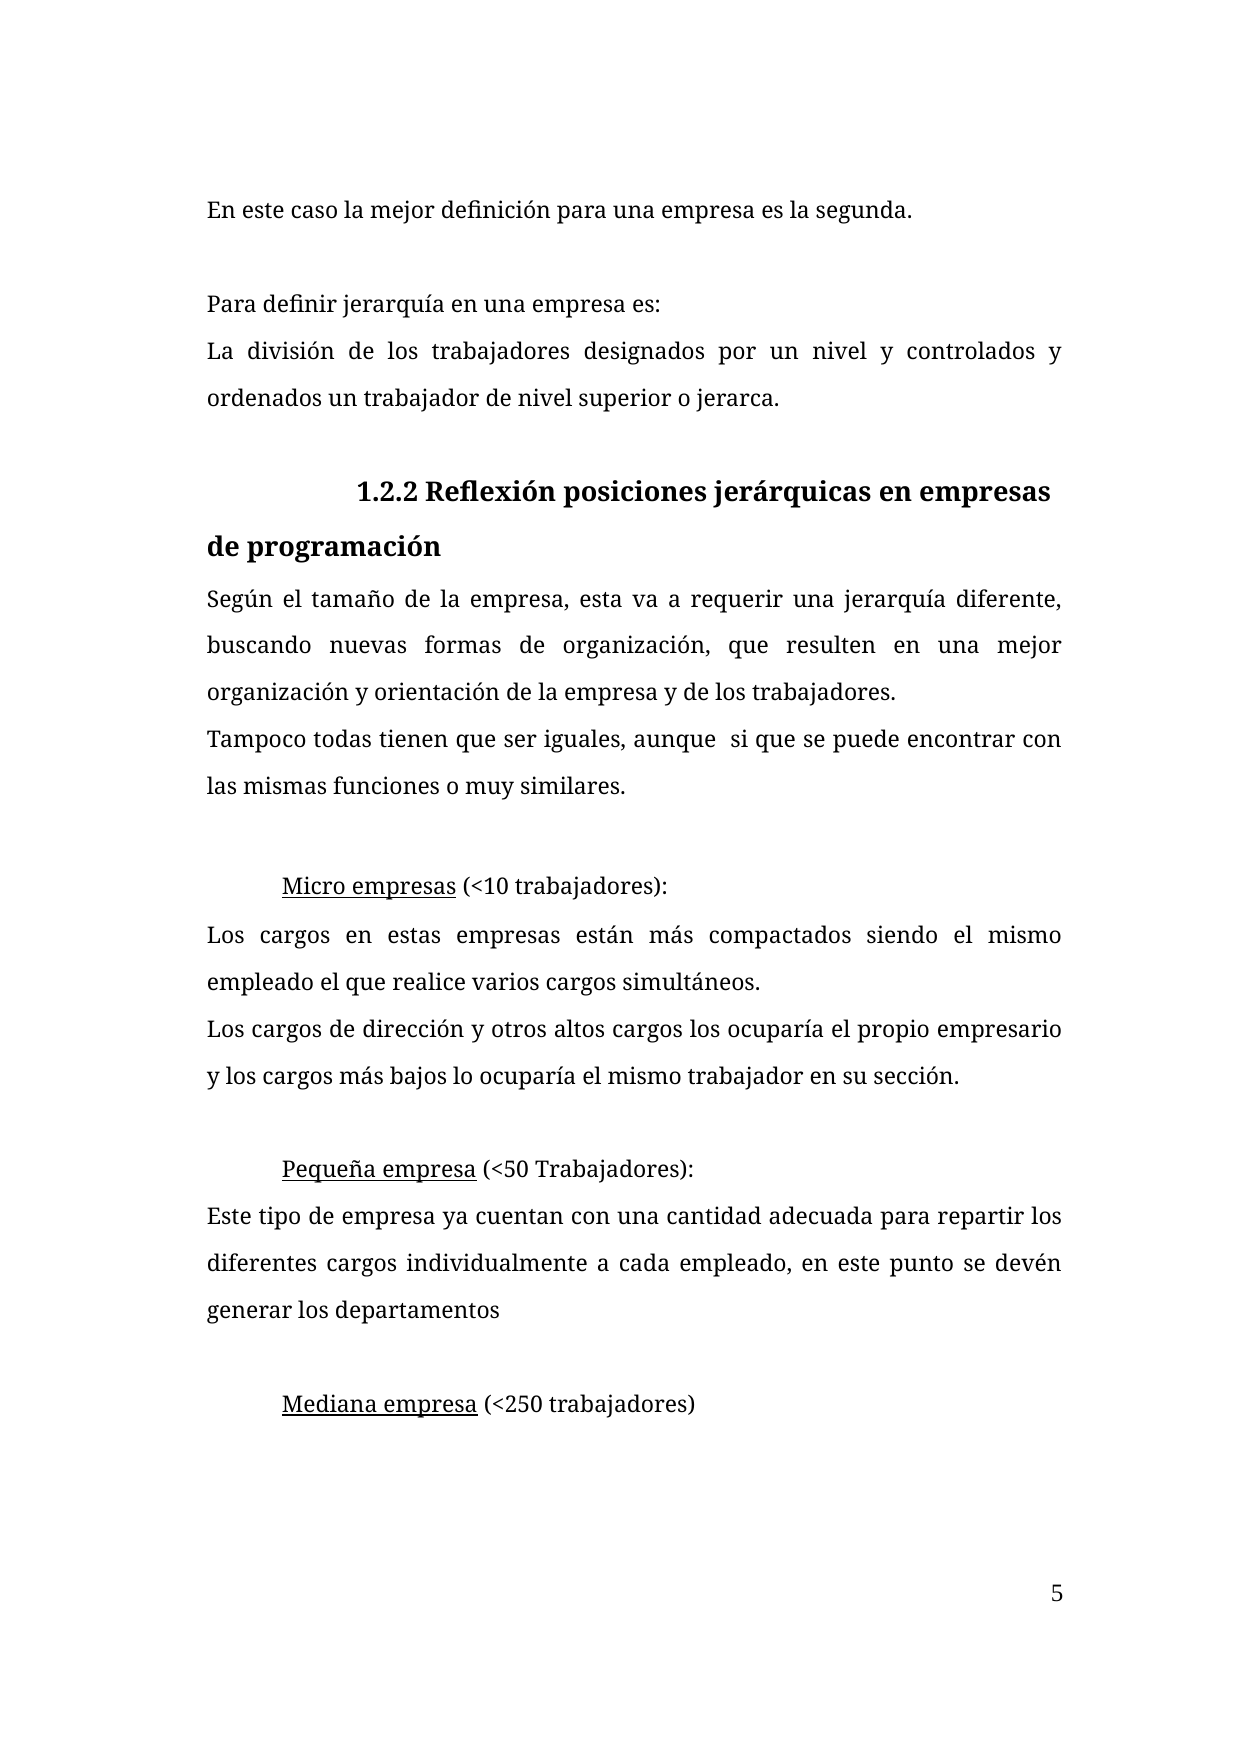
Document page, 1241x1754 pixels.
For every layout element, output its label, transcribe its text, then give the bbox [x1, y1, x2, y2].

text Pequeña empresa (<50 Trabajadores): [207, 1153, 1063, 1185]
text En este caso la mejor definición para una empresa es la segunda. [207, 194, 1063, 226]
text Los cargos de dirección y otros altos cargos los ocuparía el propio empresario y los cargos más bajos lo ocuparía el mismo trabajador en su sección. [207, 1013, 1063, 1091]
text Tampoco todas tienen que ser iguales, aunque si que se puede encontrar con las mismas funciones o muy similares. [207, 723, 1063, 801]
text La división de los trabajadores designados por un nivel y controlados y ordenados un trabajador de nivel superior o jerarca. [207, 335, 1063, 413]
text Según el tamaño de la empresa, esta va a requerir una jerarquía diferente, buscando nuevas formas de organización, que resulten en una mejor organización y orientación de la empresa y de los trabajadores. [207, 583, 1063, 708]
text 1.2.2 Reflexión posiciones jerárquicas en empresas de programación [207, 472, 1063, 564]
text Los cargos en estas empresas están más compactados siendo el mismo empleado el que realice varios cargos simultáneos. [207, 919, 1063, 997]
text Para definir jerarquía en una empresa es: [207, 288, 1063, 319]
text Mediana empresa (<250 trabajadores) [207, 1388, 1063, 1419]
text Este tipo de empresa ya cuentan con una cantidad adecuada para repartir los diferentes cargos individualmente a cada empleado, en este punto se devén generar los departamentos [207, 1200, 1063, 1325]
text Micro empresas (<10 trabajadores): [207, 868, 1063, 902]
